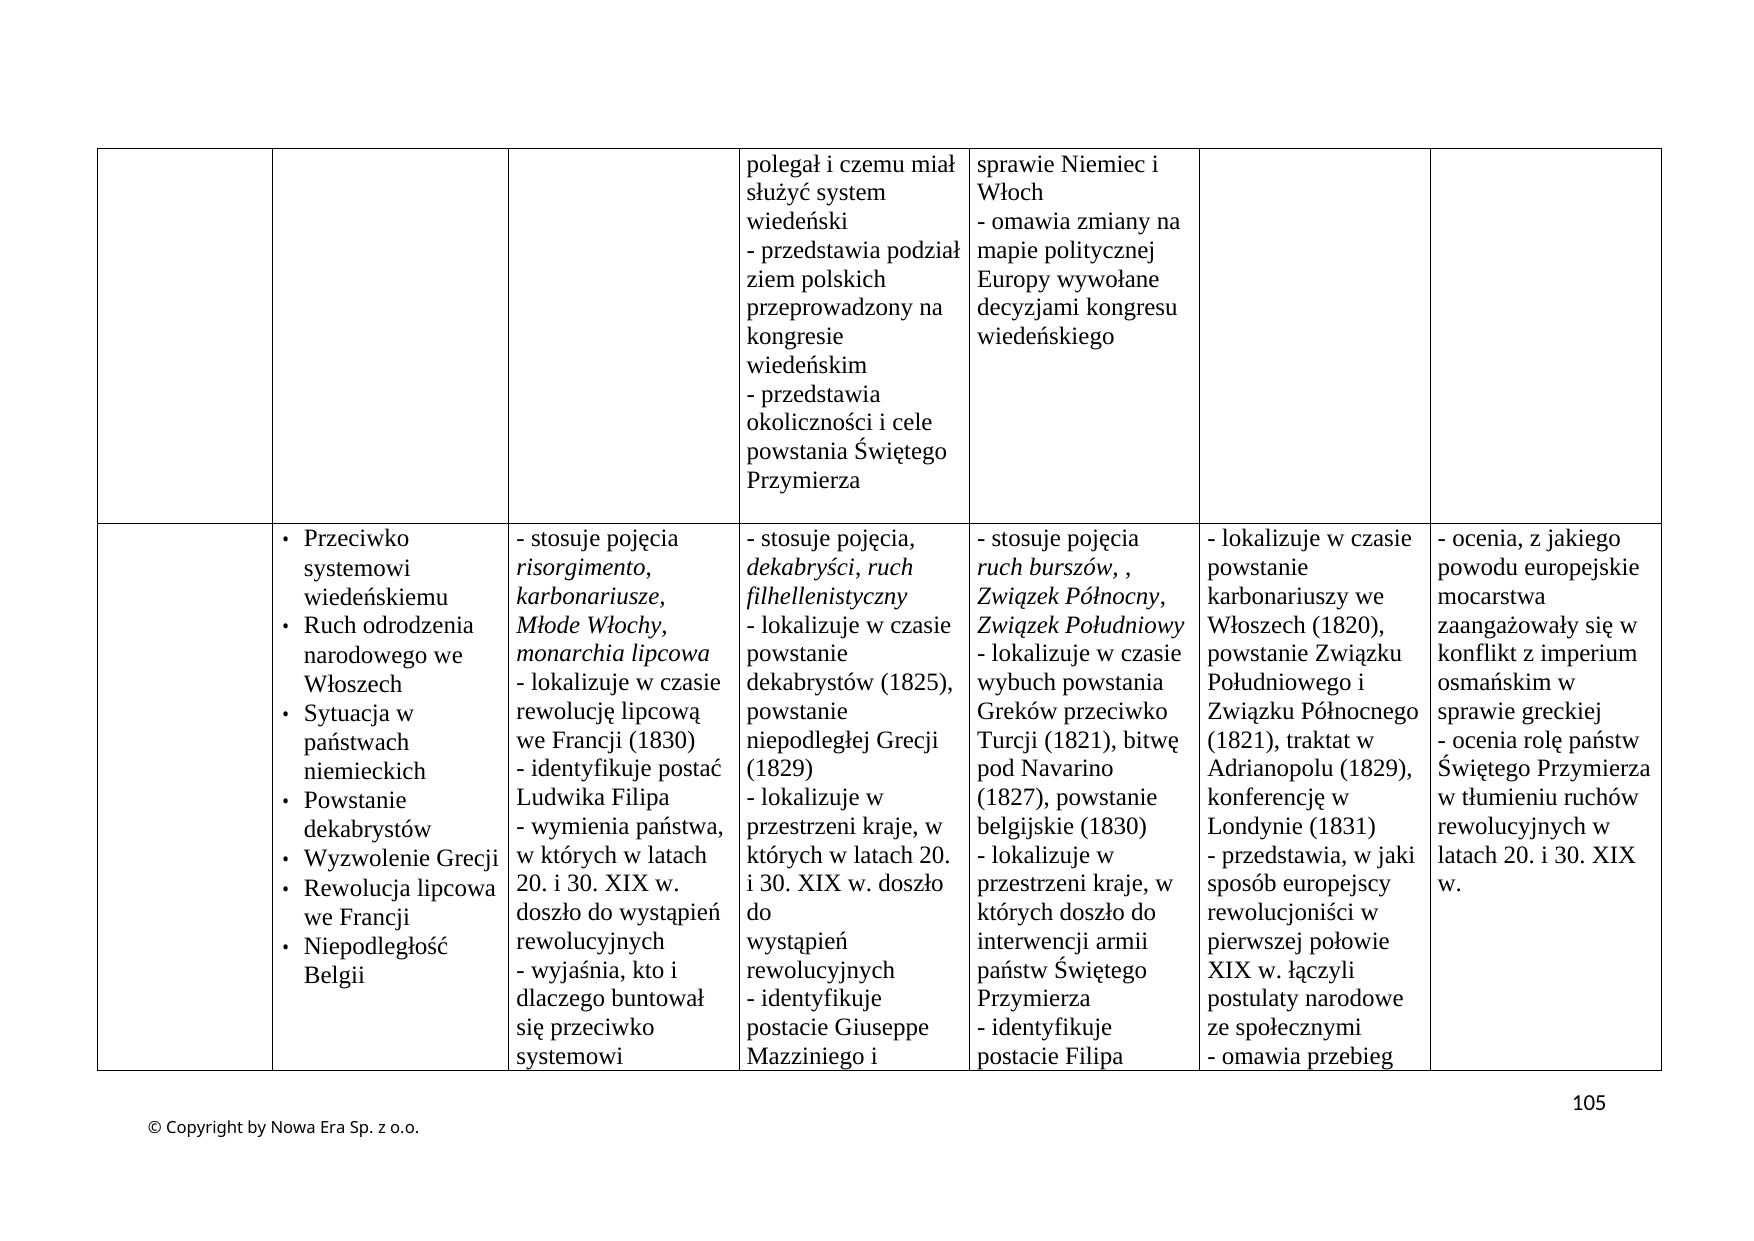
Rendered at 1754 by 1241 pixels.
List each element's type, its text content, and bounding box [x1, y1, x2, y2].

table_cell [1200, 149, 1430, 522]
table_cell - ocenia, z jakiego powodu europejskie mocarstwa zaangażowały się w konflikt z imperium osmańskim w sprawie greckiej - ocenia rolę państw Świętego Przymierza w tłumieniu ruchów rewolucyjnych w latach 20. i 30. XIX w. [1431, 524, 1661, 1070]
table_cell - stosuje pojęcia risorgimento, karbonariusze, Młode Włochy, monarchia lipcowa - lokalizuje w czasie rewolucję lipcową we Francji (1830) - identyfikuje postać Ludwika Filipa - wymienia państwa, w których w latach 20. i 30. XIX w. doszło do wystąpień rewolucyjnych - wyjaśnia, kto i dlaczego buntował się przeciwko systemowi [509, 524, 739, 1070]
table_cell Przeciwko systemowi wiedeńskiemu Ruch odrodzenia narodowego we Włoszech Sytuacja w państwach niemieckich Powstanie dekabrystów Wyzwolenie Grecji Rewolucja lipcowa we Francji Niepodległość Belgii [273, 524, 508, 1070]
table_cell [1431, 149, 1661, 522]
table_cell - stosuje pojęcia, dekabryści, ruch filhellenistyczny - lokalizuje w czasie powstanie dekabrystów (1825), powstanie niepodległej Grecji (1829) - lokalizuje w przestrzeni kraje, w których w latach 20. i 30. XIX w. doszło do wystąpień rewolucyjnych - identyfikuje postacie Giuseppe Mazziniego i [740, 524, 969, 1070]
table_cell sprawie Niemiec i Włoch - omawia zmiany na mapie politycznej Europy wywołane decyzjami kongresu wiedeńskiego [970, 149, 1199, 522]
table_cell [509, 149, 739, 522]
table_cell [98, 524, 272, 1070]
table_cell polegał i czemu miał służyć system wiedeński - przedstawia podział ziem polskich przeprowadzony na kongresie wiedeńskim - przedstawia okoliczności i cele powstania Świętego Przymierza [740, 149, 969, 522]
table_cell [98, 149, 272, 522]
table_cell - stosuje pojęcia ruch burszów, , Związek Północny, Związek Południowy - lokalizuje w czasie wybuch powstania Greków przeciwko Turcji (1821), bitwę pod Navarino (1827), powstanie belgijskie (1830) - lokalizuje w przestrzeni kraje, w których doszło do interwencji armii państw Świętego Przymierza - identyfikuje postacie Filipa [970, 524, 1199, 1070]
table_cell - lokalizuje w czasie powstanie karbonariuszy we Włoszech (1820), powstanie Związku Południowego i Związku Północnego (1821), traktat w Adrianopolu (1829), konferencję w Londynie (1831) - przedstawia, w jaki sposób europejscy rewolucjoniści w pierwszej połowie XIX w. łączyli postulaty narodowe ze społecznymi - omawia przebieg [1200, 524, 1430, 1070]
table_cell [273, 149, 508, 522]
